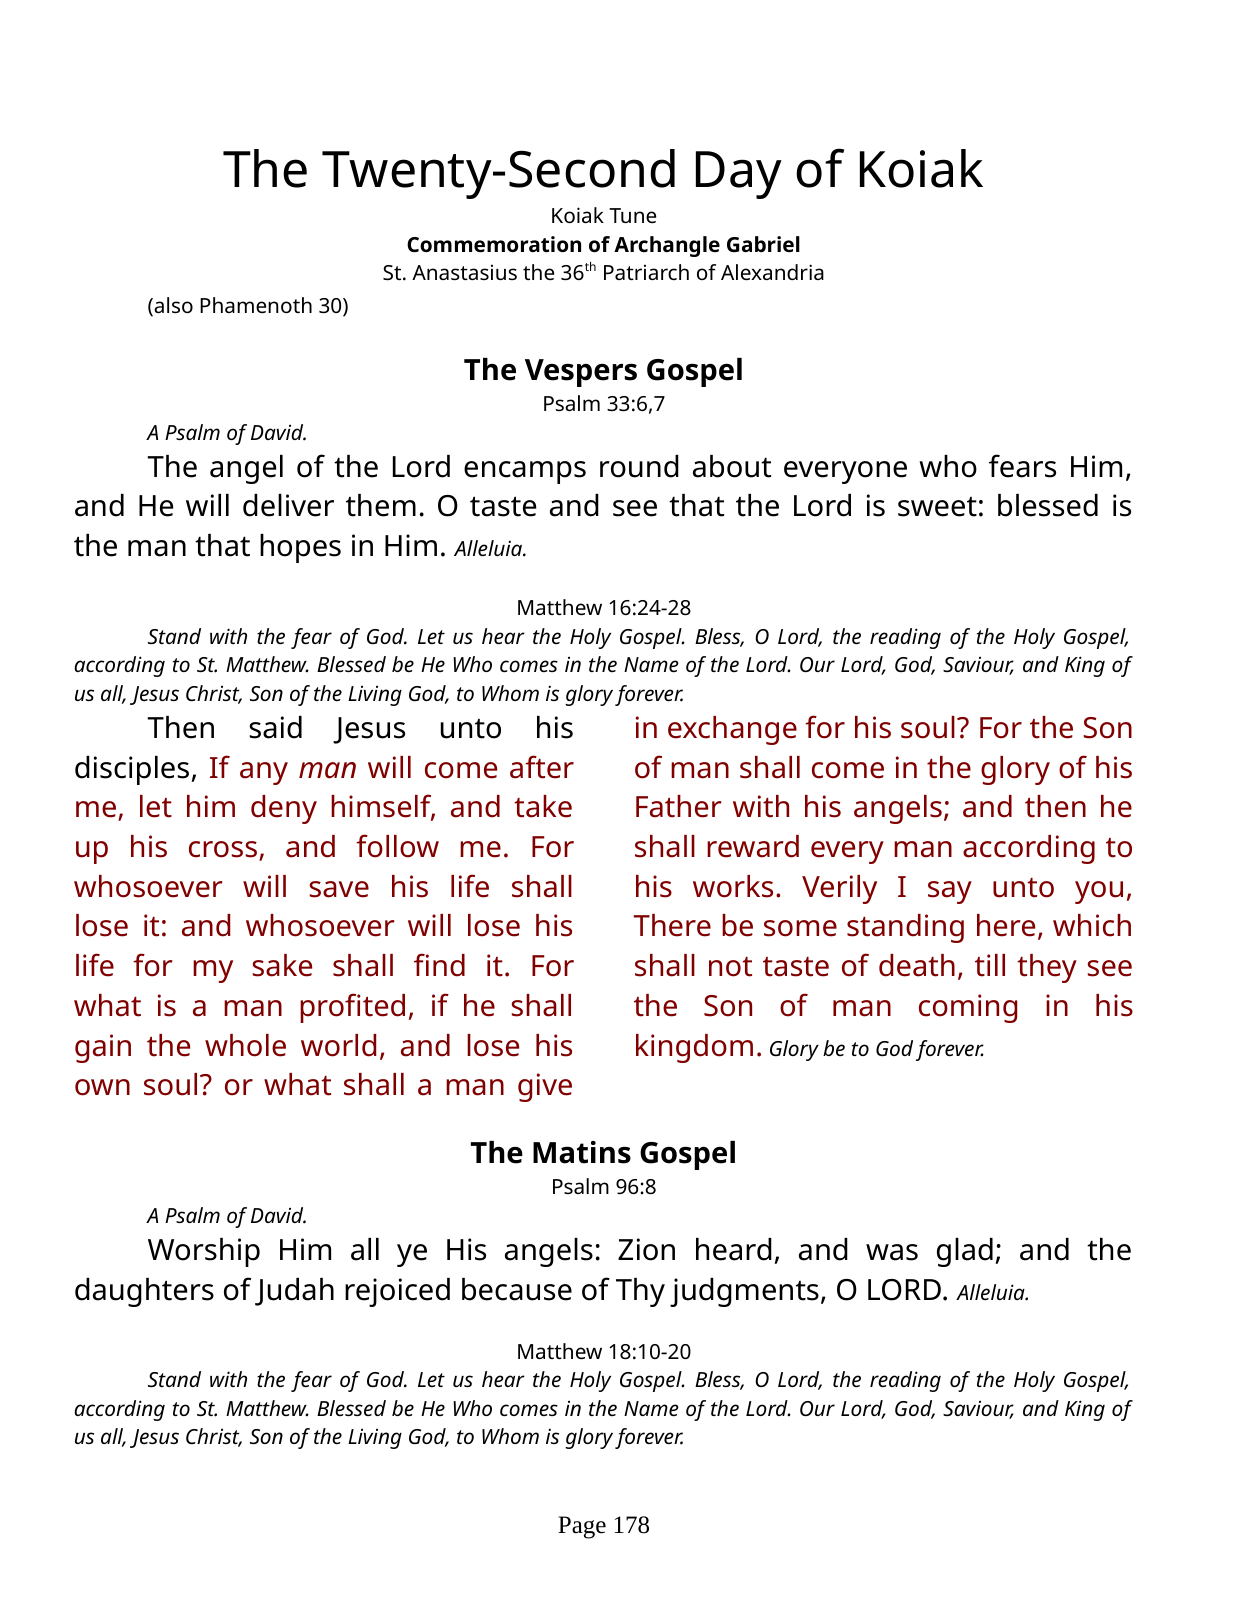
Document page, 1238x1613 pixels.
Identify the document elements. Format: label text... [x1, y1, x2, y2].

text St. Anastasius the 36th Patriarch of Alexandria [73, 258, 1134, 287]
text A Psalm of David. [73, 1201, 1134, 1229]
text (also Phamenoth 30) [73, 287, 1134, 321]
text Psalm 33:6,7 [73, 389, 1134, 418]
text The angel of the Lord encamps round about everyone who fears Him, and He will deliver them. O taste and see that the Lord is sweet: blessed is the man that hopes in Him. Alleluia. [73, 446, 1134, 565]
text Koiak Tune [73, 202, 1134, 230]
text Stand with the fear of God. Let us hear the Holy Gospel. Bless, O Lord, the reading of the Holy Gospel, according to St. Matthew. Blessed be He Who comes in the Name of the Lord. Our Lord, God, Saviour, and King of us all, Jesus Christ, Son of the Living God, to Whom is glory forever. [73, 622, 1134, 707]
text The Twenty-Second Day of Koiak [73, 133, 1134, 202]
text The Matins Gospel [73, 1133, 1134, 1172]
text Then said Jesus unto his disciples, If any man will come after me, let him deny himself, and take up his cross, and follow me. For whosoever will save his life shall lose it: and whosoever will lose his life for my sake shall find it. For what is a man profited, if he shall gain the whole world, and lose his own soul? or what shall a man give [73, 707, 574, 1104]
text Psalm 96:8 [73, 1172, 1134, 1201]
text Matthew 18:10-20 [73, 1337, 1134, 1365]
text Worship Him all ye His angels: Zion heard, and was glad; and the daughters of Judah rejoiced because of Thy judgments, O LORD. Alleluia. [73, 1229, 1134, 1308]
text The Vespers Gospel [73, 349, 1134, 389]
text Commemoration of Archangle Gabriel [73, 230, 1134, 258]
text A Psalm of David. [73, 418, 1134, 446]
text Matthew 16:24-28 [73, 593, 1134, 622]
text Stand with the fear of God. Let us hear the Holy Gospel. Bless, O Lord, the reading of the Holy Gospel, according to St. Matthew. Blessed be He Who comes in the Name of the Lord. Our Lord, God, Saviour, and King of us all, Jesus Christ, Son of the Living God, to Whom is glory forever. [73, 1365, 1134, 1451]
text in exchange for his soul? For the Son of man shall come in the glory of his Father with his angels; and then he shall reward every man according to his works. Verily I say unto you, There be some standing here, which shall not taste of death, till they see the Son of man coming in his kingdom. Glory be to God forever. [633, 707, 1134, 1064]
